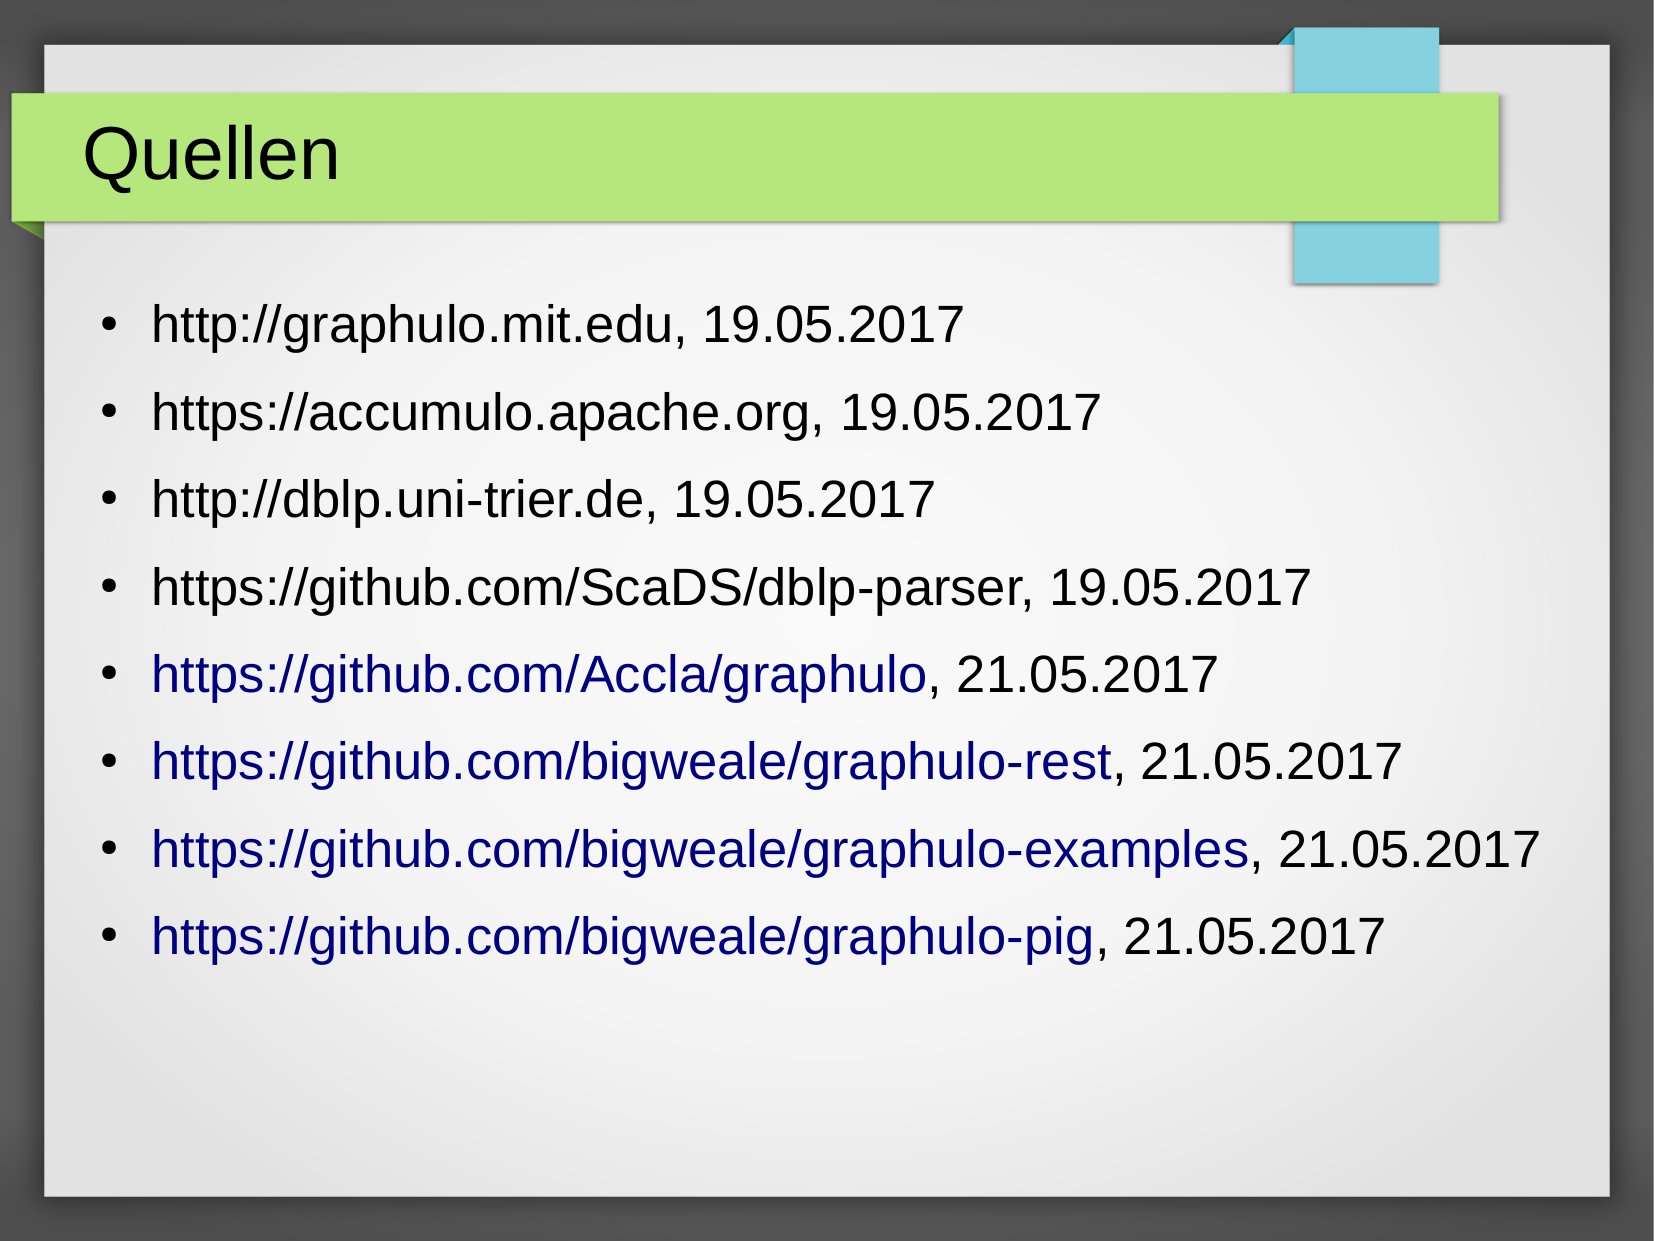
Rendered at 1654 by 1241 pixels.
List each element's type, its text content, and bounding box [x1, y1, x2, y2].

picture [0, 0, 1654, 1241]
title Quellen [82, 94, 1264, 213]
list http://graphulo.mit.edu, 19.05.2017 https://accumulo.apache.org, 19.05.2017 http://dblp.uni-trier.de, 19.05.2017 https://github.com/ScaDS/dblp-parser, 19.05.2017 https://github.com/Accla/graphulo, 21.05.2017 https://github.com/bigweale/graphulo-rest, 21.05.2017 https://github.com/bigweale/graphulo-examples, 21.05.2017 https://github.com/bigweale/graphulo-pig, 21.05.2017 [82, 295, 1571, 1015]
